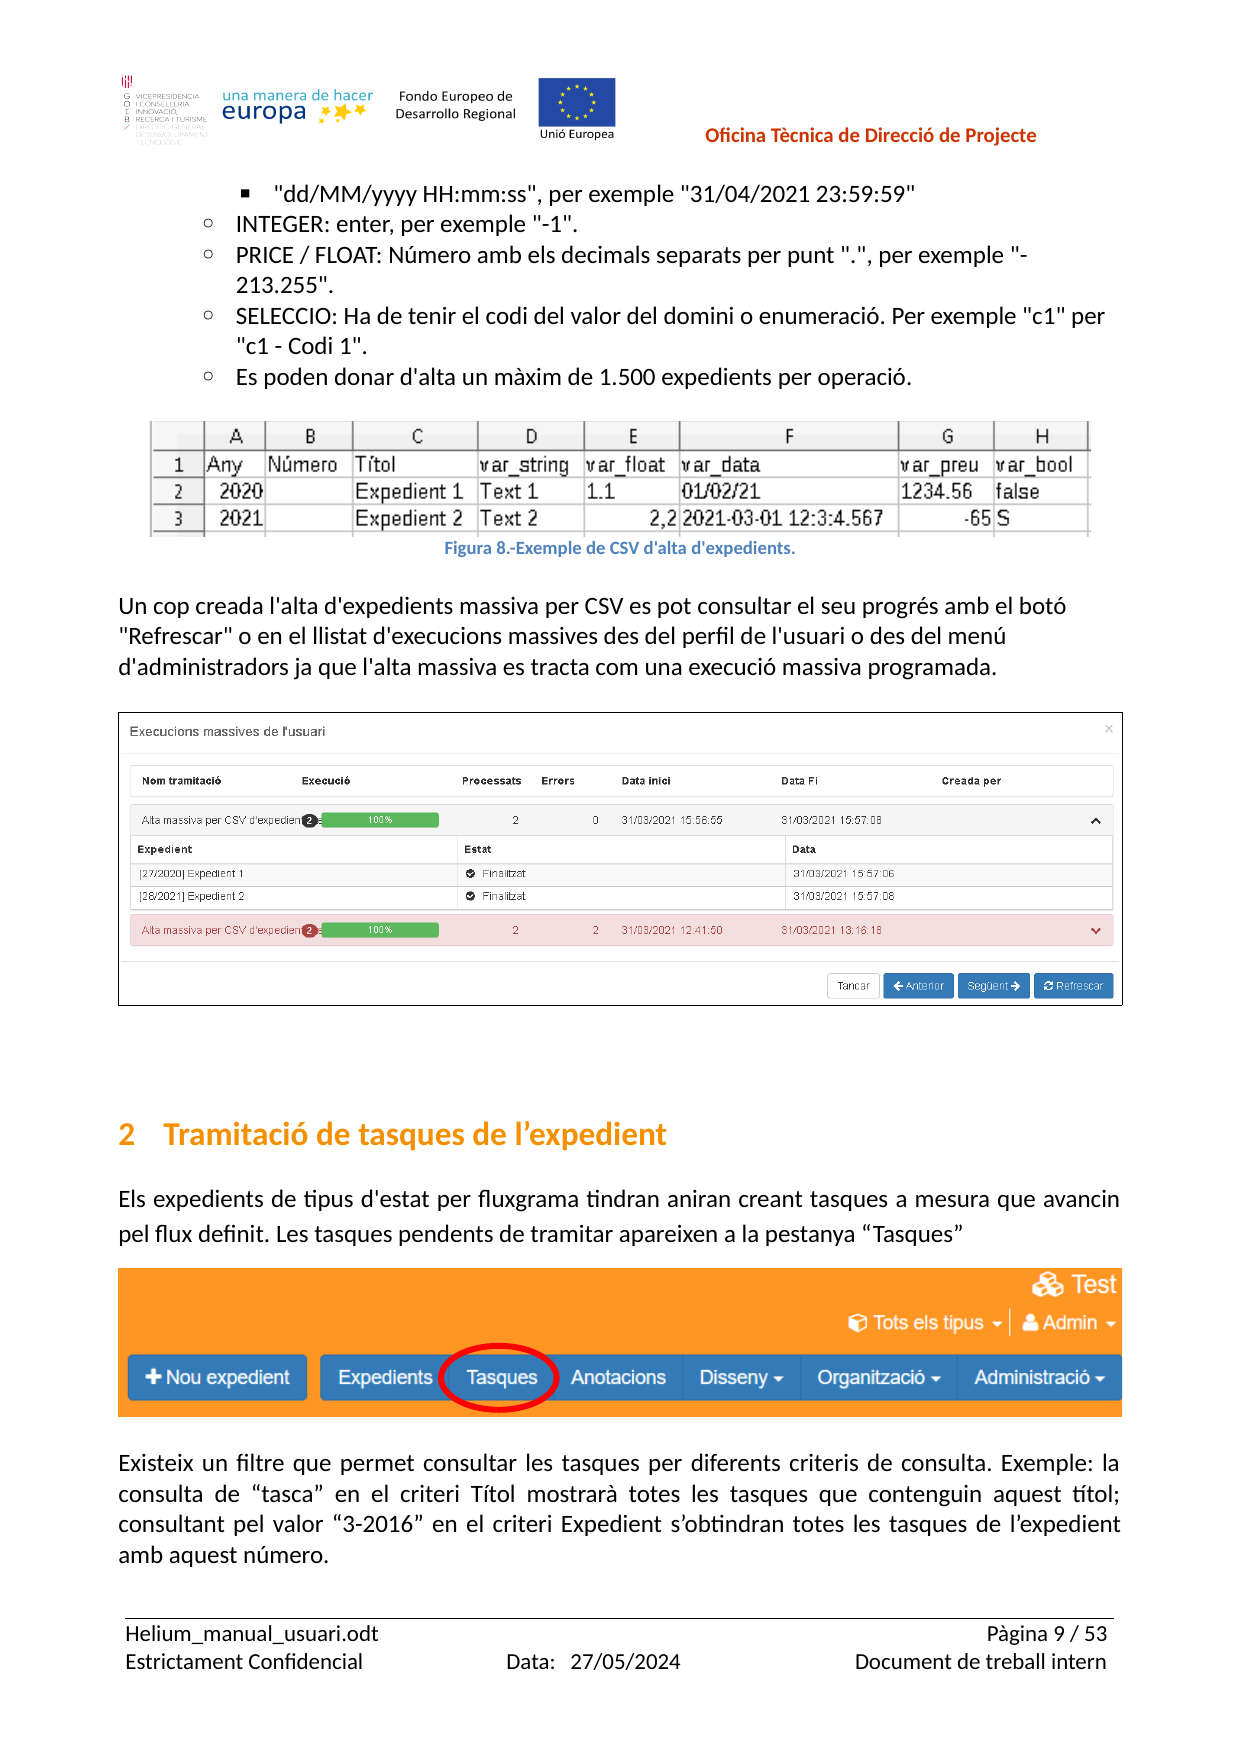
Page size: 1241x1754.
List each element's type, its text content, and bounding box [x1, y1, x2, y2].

subtitle Tramitació de tasques de l’expedient [118, 1113, 1122, 1154]
list PRICE / FLOAT: Número amb els decimals separats per punt ".", per exemple "-213.255". [198, 239, 1122, 300]
text Existeix un filtre que permet consultar les tasques per diferents criteris de consulta. Exemple: la consulta de “tasca” en el criteri Títol mostrarà totes les tasques que contenguin aquest títol; consultant pel valor “3-2016” en el criteri Expedient s’obtindran totes les tasques de l’expedient amb aquest número. [118, 1447, 1122, 1569]
text Figura 8.-Exemple de CSV d'alta d'expedients. [118, 537, 1122, 559]
text Els expedients de tipus d'estat per fluxgrama tindran aniran creant tasques a mesura que avancin pel flux definit. Les tasques pendents de tramitar apareixen a la pestanya “Tasques” [118, 1184, 1122, 1249]
list SELECCIO: Ha de tenir el codi del valor del domini o enumeració. Per exemple "c1" per "c1 - Codi 1". [198, 300, 1122, 361]
list Es poden donar d'alta un màxim de 1.500 expedients per operació. [198, 361, 1122, 391]
picture [118, 73, 213, 147]
list "dd/MM/yyyy HH:mm:ss", per exemple "31/04/2021 23:59:59" [236, 178, 1122, 208]
picture [121, 715, 1119, 1002]
picture [149, 421, 1092, 537]
list INTEGER: enter, per exemple "-1". [198, 208, 1122, 239]
picture [219, 73, 621, 147]
picture [118, 1268, 1123, 1417]
text Un cop creada l'alta d'expedients massiva per CSV es pot consultar el seu progrés amb el botó "Refrescar" o en el llistat d'execucions massives des del perfil de l'usuari o des del menú d'administradors ja que l'alta massiva es tracta com una execució massiva programada. [118, 590, 1122, 681]
